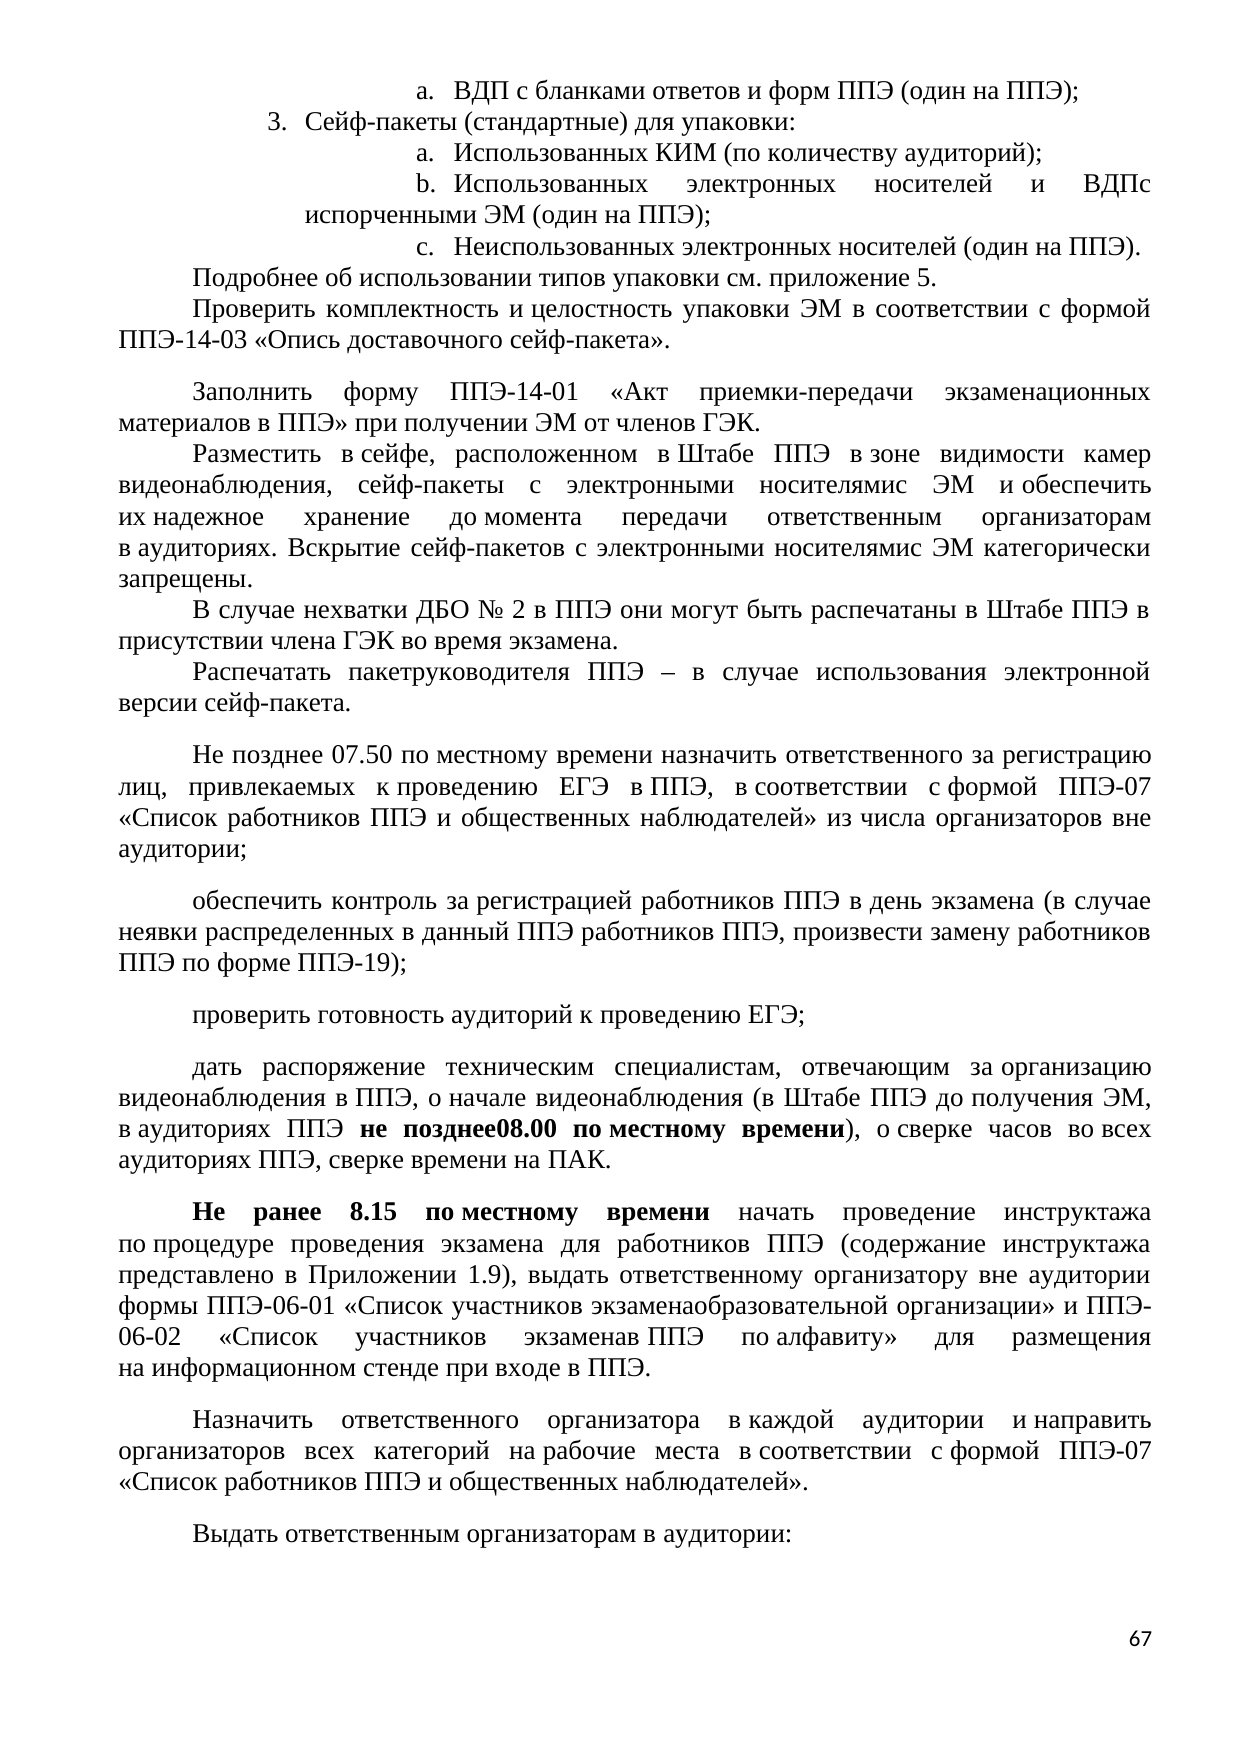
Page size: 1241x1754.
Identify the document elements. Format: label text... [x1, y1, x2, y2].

list Неиспользованных электронных носителей (один на ППЭ). [267, 229, 1152, 261]
text В случае нехватки ДБО № 2 в ППЭ они могут быть распечатаны в Штабе ППЭ в присутствии члена ГЭК во время экзамена. [118, 593, 1152, 655]
text Выдать ответственным организаторам в аудитории: [118, 1517, 1152, 1549]
list Использованных электронных носителей и ВДПс испорченными ЭМ (один на ППЭ); [267, 167, 1152, 229]
text Подробнее об использовании типов упаковки см. приложение 5. [118, 261, 1152, 292]
list Сейф-пакеты (стандартные) для упаковки: [267, 105, 1152, 136]
text проверить готовность аудиторий к проведению ЕГЭ; [118, 998, 1152, 1029]
text дать распоряжение техническим специалистам, отвечающим за организацию видеонаблюдения в ППЭ, о начале видеонаблюдения (в Штабе ППЭ до получения ЭМ, в аудиториях ППЭ не позднее08.00 по местному времени), о сверке часов во всех аудиториях ППЭ, сверке времени на ПАК. [118, 1050, 1152, 1175]
text Не позднее 07.50 по местному времени назначить ответственного за регистрацию лиц, привлекаемых к проведению ЕГЭ в ППЭ, в соответствии с формой ППЭ-07 «Список работников ППЭ и общественных наблюдателей» из числа организаторов вне аудитории; [118, 738, 1152, 863]
list Использованных КИМ (по количеству аудиторий); [267, 136, 1152, 167]
text Разместить в сейфе, расположенном в Штабе ППЭ в зоне видимости камер видеонаблюдения, сейф-пакеты с электронными носителямис ЭМ и обеспечить их надежное хранение до момента передачи ответственным организаторам в аудиториях. Вскрытие сейф-пакетов с электронными носителямис ЭМ категорически запрещены. [118, 437, 1152, 593]
text Заполнить форму ППЭ-14-01 «Акт приемки-передачи экзаменационных материалов в ППЭ» при получении ЭМ от членов ГЭК. [118, 375, 1152, 437]
text Распечатать пакетруководителя ППЭ – в случае использования электронной версии сейф-пакета. [118, 655, 1152, 718]
list ВДП с бланками ответов и форм ППЭ (один на ППЭ); [267, 74, 1152, 105]
text Проверить комплектность и целостность упаковки ЭМ в соответствии с формой ППЭ-14-03 «Опись доставочного сейф-пакета». [118, 292, 1152, 354]
text Не ранее 8.15 по местному времени начать проведение инструктажа по процедуре проведения экзамена для работников ППЭ (содержание инструктажа представлено в Приложении 1.9), выдать ответственному организатору вне аудитории формы ППЭ-06-01 «Список участников экзаменаобразовательной организации» и ППЭ-06-02 «Список участников экзаменав ППЭ по алфавиту» для размещения на информационном стенде при входе в ППЭ. [118, 1196, 1152, 1382]
text обеспечить контроль за регистрацией работников ППЭ в день экзамена (в случае неявки распределенных в данный ППЭ работников ППЭ, произвести замену работников ППЭ по форме ППЭ-19); [118, 884, 1152, 977]
text Назначить ответственного организатора в каждой аудитории и направить организаторов всех категорий на рабочие места в соответствии с формой ППЭ-07 «Список работников ППЭ и общественных наблюдателей». [118, 1403, 1152, 1497]
